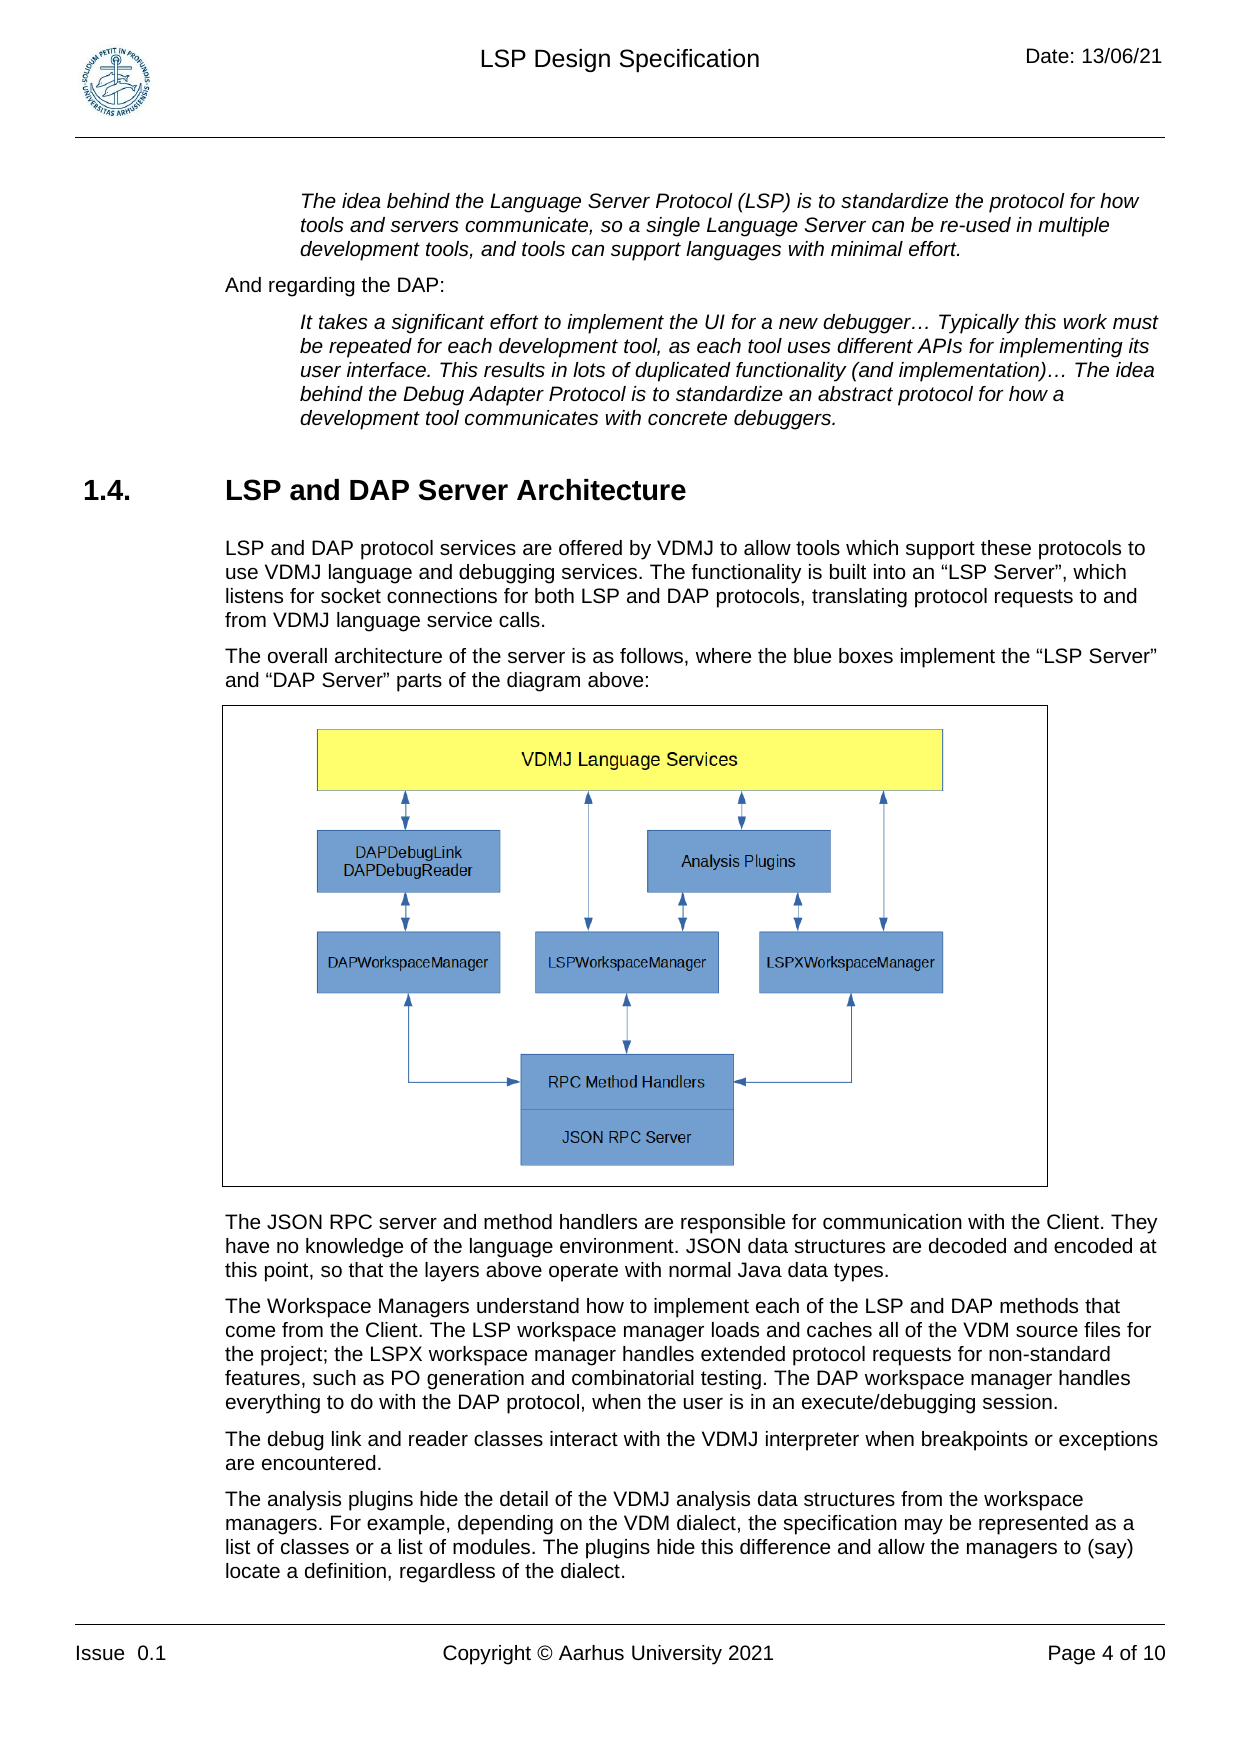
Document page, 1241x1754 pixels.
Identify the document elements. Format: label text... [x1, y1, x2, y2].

text The overall architecture of the server is as follows, where the blue boxes implement the “LSP Server” and “DAP Server” parts of the diagram above: [225, 644, 1165, 692]
text The analysis plugins hide the detail of the VDMJ analysis data structures from the workspace managers. For example, depending on the VDM dialect, the specification may be represented as a list of classes or a list of modules. The plugins hide this difference and allow the managers to (say) locate a definition, regardless of the dialect. [225, 1487, 1165, 1583]
text And regarding the DAP: [225, 274, 1165, 298]
picture [78, 44, 153, 120]
text The debug link and reader classes interact with the VDMJ interpreter when breakpoints or exceptions are encountered. [225, 1427, 1165, 1475]
text The Workspace Managers understand how to implement each of the LSP and DAP methods that come from the Client. The LSP workspace manager loads and caches all of the VDM source files for the project; the LSPX workspace manager handles extended protocol requests for non-standard features, such as PO generation and combinatorial testing. The DAP workspace manager handles everything to do with the DAP protocol, when the user is in an execute/debugging session. [225, 1295, 1165, 1414]
picture [223, 706, 1047, 1186]
text The idea behind the Language Server Protocol (LSP) is to standardize the protocol for how tools and servers communicate, so a single Language Server can be re-used in multiple development tools, and tools can support languages with minimal effort. [300, 189, 1165, 261]
text It takes a significant effort to implement the UI for a new debugger… Typically this work must be repeated for each development tool, as each tool uses different APIs for implementing its user interface. This results in lots of duplicated functionality (and implementation)… The idea behind the Debug Adapter Protocol is to standardize an abstract protocol for how a development tool communicates with concrete debuggers. [300, 310, 1165, 430]
subtitle LSP and DAP Server Architecture [75, 472, 1165, 506]
text LSP and DAP protocol services are offered by VDMJ to allow tools which support these protocols to use VDMJ language and debugging services. The functionality is built into an “LSP Server”, which listens for socket connections for both LSP and DAP protocols, translating protocol requests to and from VDMJ language service calls. [225, 536, 1165, 632]
text The JSON RPC server and method handlers are responsible for communication with the Client. They have no knowledge of the language environment. JSON data structures are decoded and encoded at this point, so that the layers above operate with normal Java data types. [225, 1186, 1165, 1282]
